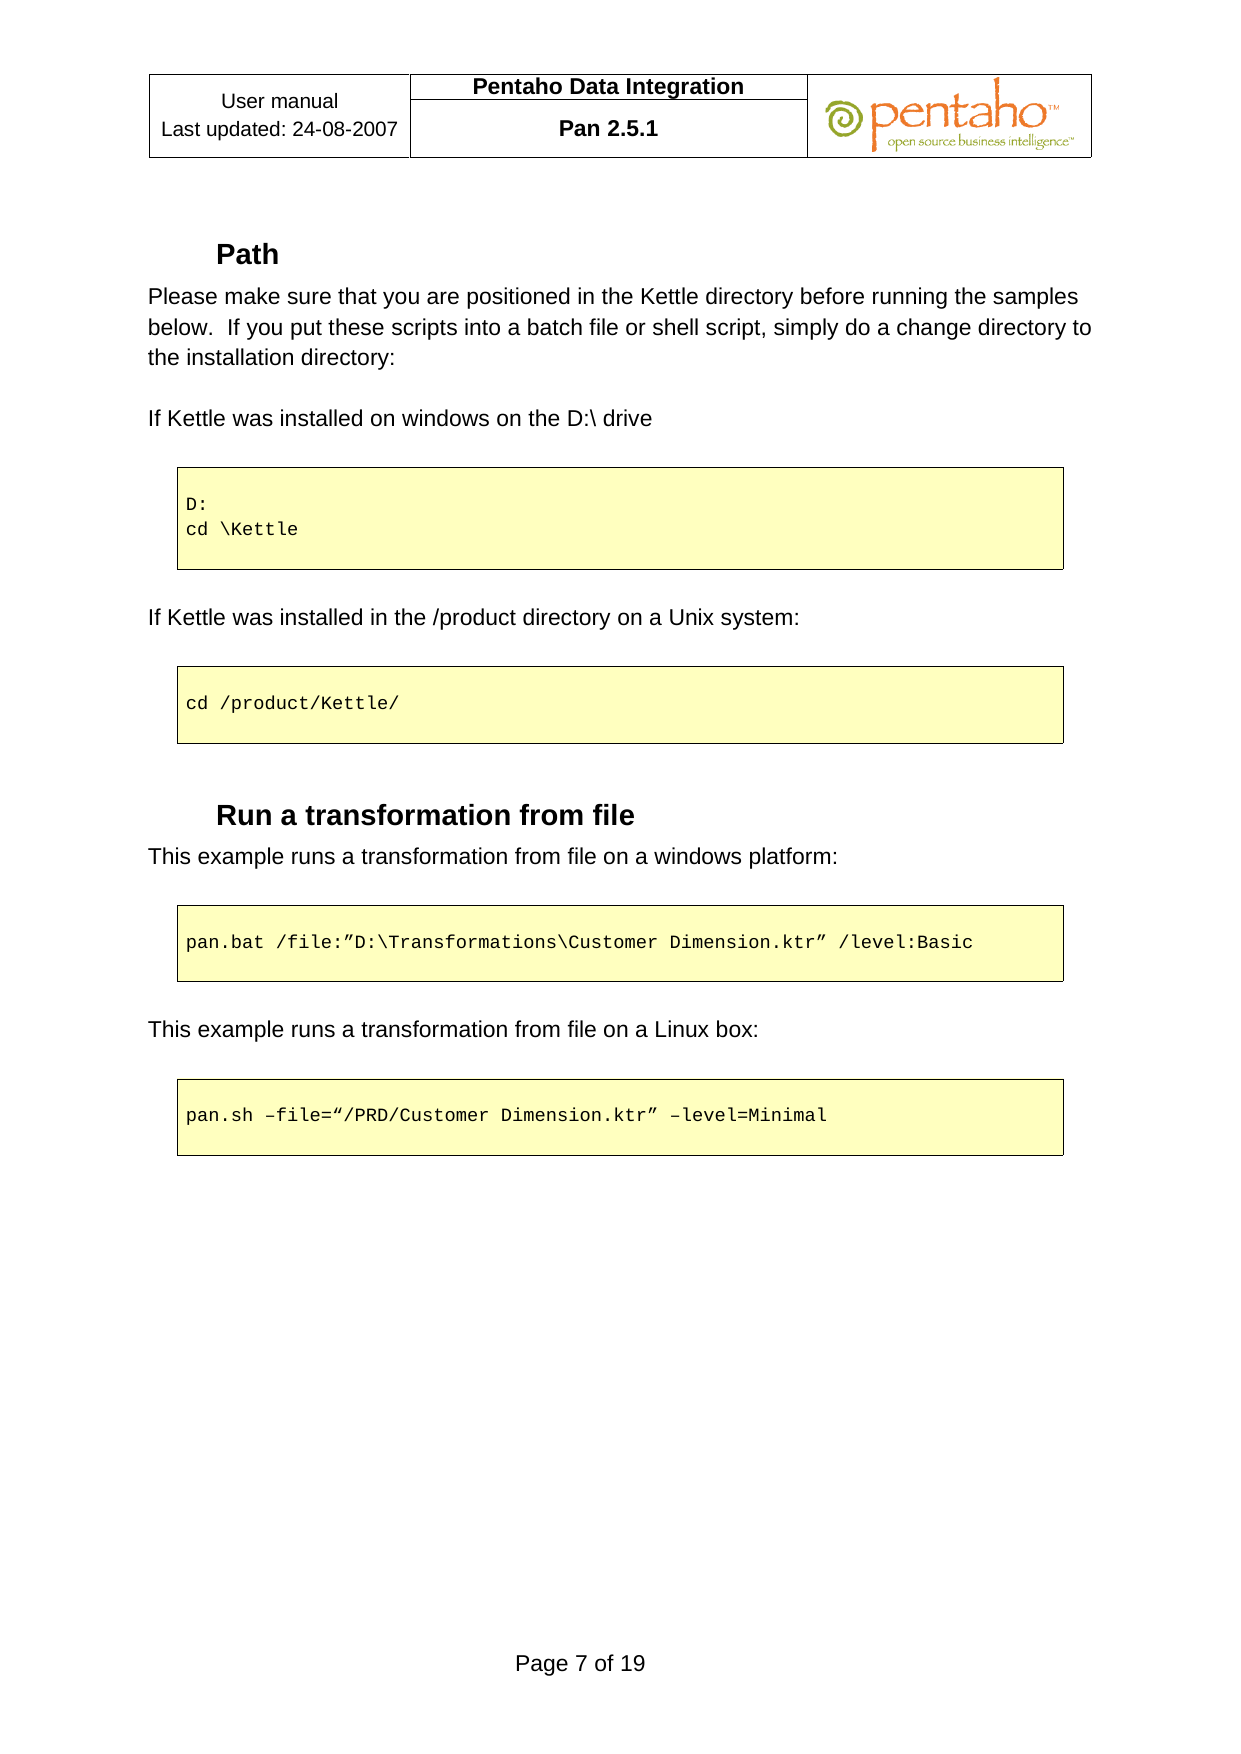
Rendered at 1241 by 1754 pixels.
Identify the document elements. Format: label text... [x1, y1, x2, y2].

text cd \Kettle [178, 518, 1063, 542]
text If Kettle was installed on windows on the D:\ drive [148, 406, 1092, 432]
text pan.sh –file=“/PRD/Customer Dimension.ktr” –level=Minimal [178, 1104, 1063, 1127]
text Please make sure that you are positioned in the Kettle directory before running the samples below. If you put these scripts into a batch file or shell script, simply do a change directory to the installation directory: [148, 283, 1092, 370]
text pan.bat /file:”D:\Transformations\Customer Dimension.ktr” /level:Basic [178, 930, 1063, 954]
subtitle Path [148, 238, 1092, 271]
subtitle Run a transformation from file [148, 798, 1092, 831]
text cd /product/Kettle/ [178, 692, 1063, 715]
text This example runs a transformation from file on a Linux box: [148, 1017, 1092, 1043]
text D: [178, 493, 1063, 516]
text If Kettle was installed in the /product directory on a Unix system: [148, 605, 1092, 631]
text This example runs a transformation from file on a windows platform: [148, 844, 1092, 869]
